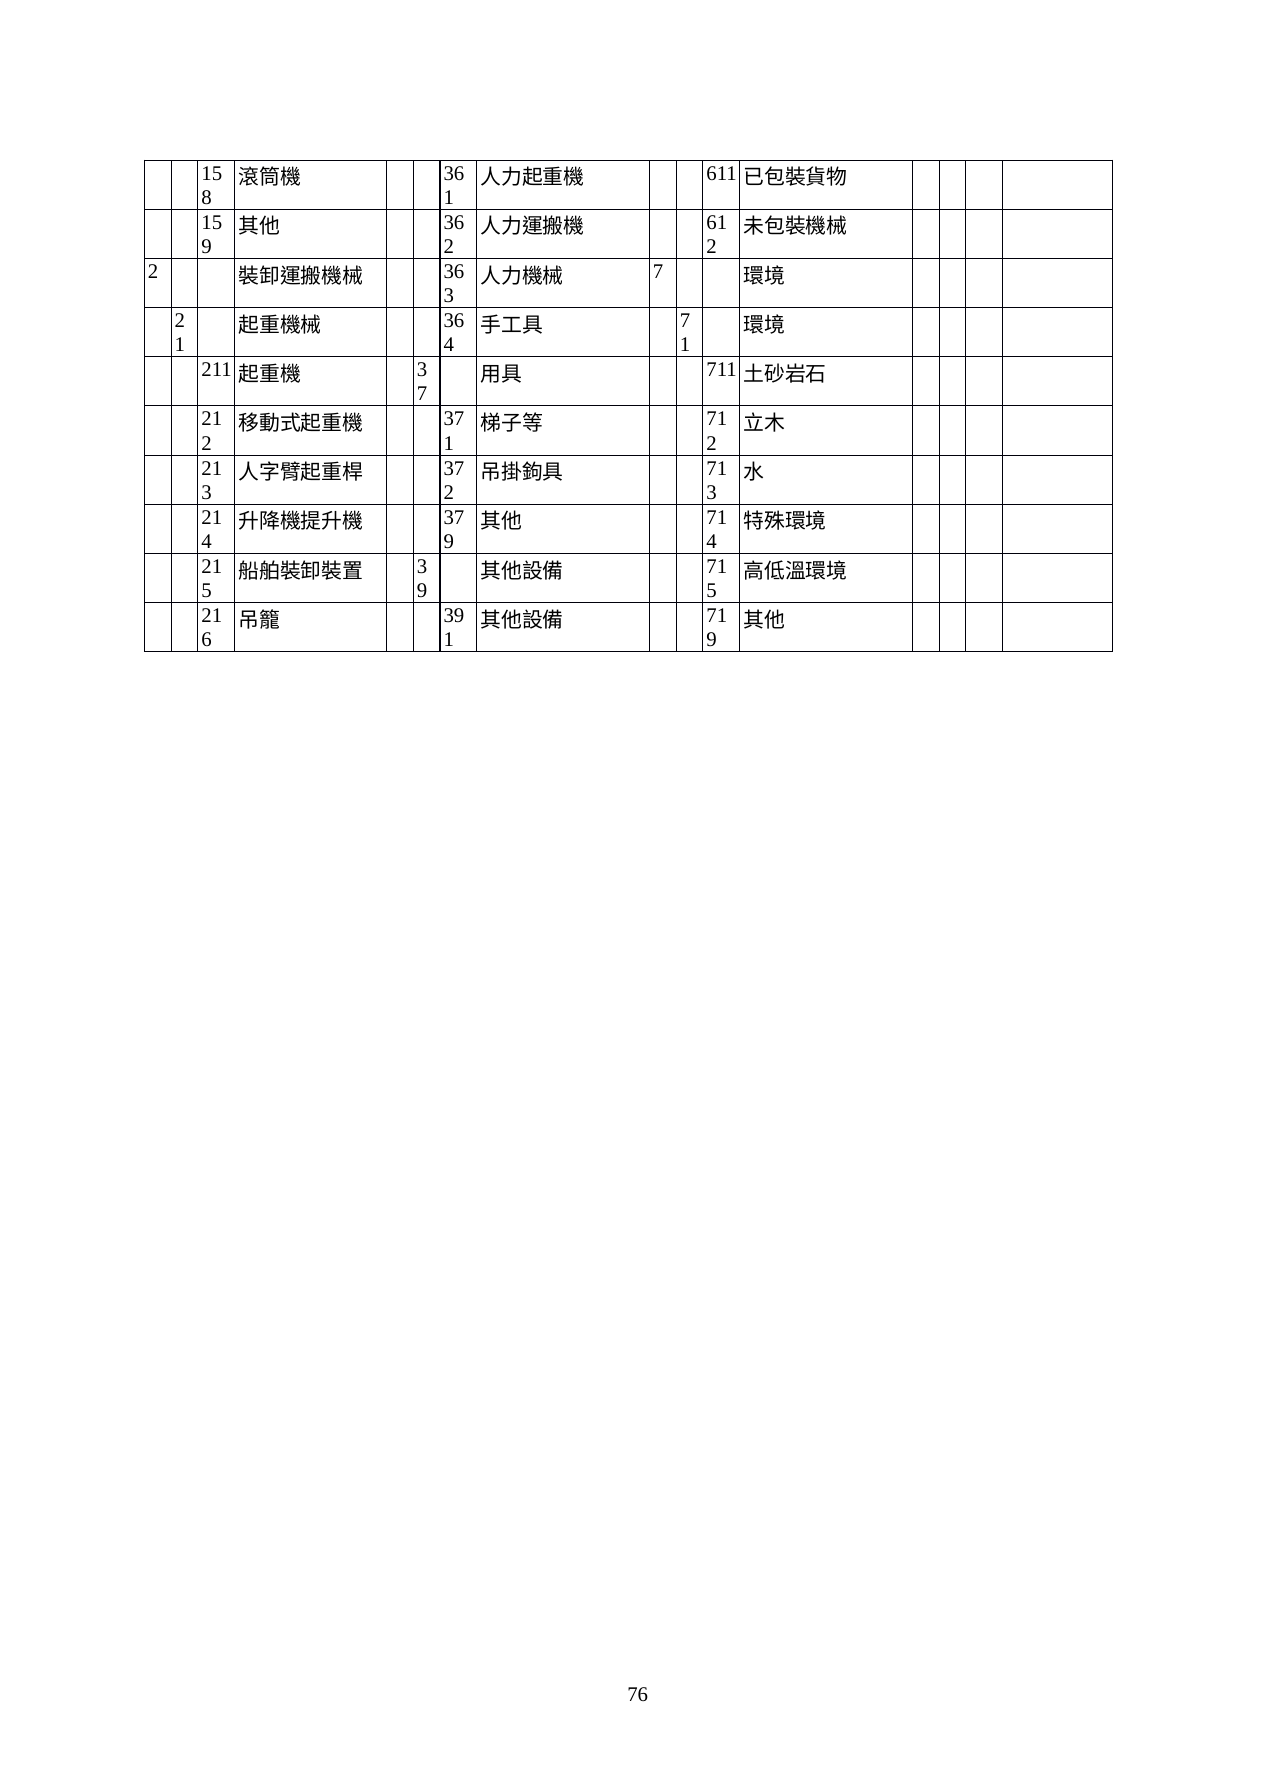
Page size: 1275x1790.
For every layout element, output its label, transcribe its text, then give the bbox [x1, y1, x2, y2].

table_cell [414, 505, 439, 553]
table_cell 其他設備 [477, 554, 649, 602]
table_cell [677, 603, 702, 651]
table_cell [1003, 406, 1112, 454]
table_cell [414, 210, 439, 258]
table_cell [966, 161, 1002, 209]
table_cell [1003, 259, 1112, 307]
table_cell [172, 161, 197, 209]
table_cell [387, 406, 413, 454]
table_cell [677, 161, 702, 209]
table_cell [650, 505, 676, 553]
table_cell [940, 161, 965, 209]
table_cell [913, 554, 939, 602]
table_cell [414, 161, 439, 209]
table_cell [172, 603, 197, 651]
table_cell 159 [198, 210, 234, 258]
table_cell 362 [441, 210, 476, 258]
table_cell 環境 [740, 308, 912, 356]
table_cell [677, 456, 702, 504]
table_cell [198, 259, 234, 307]
table_cell [913, 210, 939, 258]
table_cell 215 [198, 554, 234, 602]
table_cell [966, 259, 1002, 307]
table_cell [703, 308, 739, 356]
table_cell [441, 357, 476, 405]
table_cell [441, 554, 476, 602]
table_cell 611 [703, 161, 739, 209]
table_cell [940, 603, 965, 651]
table_cell 361 [441, 161, 476, 209]
table_cell [414, 406, 439, 454]
table_cell [387, 603, 413, 651]
table_cell [650, 554, 676, 602]
table_cell [966, 406, 1002, 454]
table_cell 其他設備 [477, 603, 649, 651]
table_cell [172, 210, 197, 258]
table_cell 土砂岩石 [740, 357, 912, 405]
table_cell [145, 406, 171, 454]
table_cell 391 [441, 603, 476, 651]
table_cell 人力機械 [477, 259, 649, 307]
table_cell [913, 505, 939, 553]
table_cell 移動式起重機 [235, 406, 386, 454]
table_cell [650, 603, 676, 651]
table_cell [677, 259, 702, 307]
table_cell [966, 603, 1002, 651]
table_cell 人字臂起重桿 [235, 456, 386, 504]
table_cell 363 [441, 259, 476, 307]
table_cell [966, 505, 1002, 553]
table_cell 滾筒機 [235, 161, 386, 209]
table_cell 起重機械 [235, 308, 386, 356]
table_cell [677, 357, 702, 405]
table_cell 211 [198, 357, 234, 405]
table_cell 711 [703, 357, 739, 405]
table_cell [414, 308, 439, 356]
table_cell [1003, 603, 1112, 651]
table_cell 216 [198, 603, 234, 651]
table_cell 612 [703, 210, 739, 258]
table_cell [145, 357, 171, 405]
table_cell 2 [145, 259, 171, 307]
table_cell [1003, 161, 1112, 209]
table_cell 升降機提升機 [235, 505, 386, 553]
table_cell 手工具 [477, 308, 649, 356]
table_cell [940, 554, 965, 602]
table_cell [1003, 210, 1112, 258]
table_cell 213 [198, 456, 234, 504]
table_cell [145, 603, 171, 651]
table_cell [940, 357, 965, 405]
table_cell 379 [441, 505, 476, 553]
table_cell [677, 554, 702, 602]
table_cell [650, 456, 676, 504]
table_cell 裝卸運搬機械 [235, 259, 386, 307]
table_cell [677, 406, 702, 454]
table_cell 39 [414, 554, 439, 602]
table_cell 環境 [740, 259, 912, 307]
table_cell 713 [703, 456, 739, 504]
table_cell [172, 505, 197, 553]
table_cell [387, 456, 413, 504]
table_cell 船舶裝卸裝置 [235, 554, 386, 602]
table_cell [650, 210, 676, 258]
table_cell 372 [441, 456, 476, 504]
table_cell [387, 210, 413, 258]
table_cell [913, 259, 939, 307]
table_cell [677, 210, 702, 258]
table_cell [387, 505, 413, 553]
table_cell [913, 161, 939, 209]
table_cell 立木 [740, 406, 912, 454]
table_cell [172, 554, 197, 602]
table_cell [940, 456, 965, 504]
table_cell [387, 308, 413, 356]
table_cell 人力運搬機 [477, 210, 649, 258]
table_cell [387, 554, 413, 602]
table_cell 158 [198, 161, 234, 209]
table_cell [650, 406, 676, 454]
table_cell [145, 161, 171, 209]
table_cell 吊籠 [235, 603, 386, 651]
table_cell [1003, 505, 1112, 553]
table_cell [940, 210, 965, 258]
table_cell 未包裝機械 [740, 210, 912, 258]
table_cell 214 [198, 505, 234, 553]
table_cell [387, 357, 413, 405]
table_cell [966, 210, 1002, 258]
table_cell [387, 259, 413, 307]
table_cell [1003, 456, 1112, 504]
table_cell 起重機 [235, 357, 386, 405]
table_cell [145, 505, 171, 553]
table_cell [145, 554, 171, 602]
table_cell [172, 357, 197, 405]
table_cell 37 [414, 357, 439, 405]
table_cell [145, 308, 171, 356]
table_cell [145, 456, 171, 504]
table_cell 714 [703, 505, 739, 553]
table_cell [677, 505, 702, 553]
table_cell 已包裝貨物 [740, 161, 912, 209]
table_cell [966, 308, 1002, 356]
table_cell 364 [441, 308, 476, 356]
table_cell 梯子等 [477, 406, 649, 454]
table_cell [913, 456, 939, 504]
table_cell [650, 308, 676, 356]
table_cell 212 [198, 406, 234, 454]
table_cell [145, 210, 171, 258]
table_cell 7 [650, 259, 676, 307]
table_cell [940, 406, 965, 454]
table_cell [387, 161, 413, 209]
table_cell [172, 259, 197, 307]
table_cell [172, 406, 197, 454]
table_cell 715 [703, 554, 739, 602]
table_cell [414, 259, 439, 307]
table_cell [940, 308, 965, 356]
table_cell [414, 603, 439, 651]
table_cell 吊掛鉤具 [477, 456, 649, 504]
table_cell [913, 308, 939, 356]
table_cell [172, 456, 197, 504]
table_cell [650, 161, 676, 209]
table_cell [1003, 308, 1112, 356]
table_cell [1003, 554, 1112, 602]
table_cell [940, 259, 965, 307]
table_cell [966, 554, 1002, 602]
table_cell [650, 357, 676, 405]
table_cell [198, 308, 234, 356]
table_cell [966, 357, 1002, 405]
table_cell 21 [172, 308, 197, 356]
table_cell 水 [740, 456, 912, 504]
table_cell 特殊環境 [740, 505, 912, 553]
table_cell 712 [703, 406, 739, 454]
table_cell 371 [441, 406, 476, 454]
table_cell 其他 [477, 505, 649, 553]
table_cell 用具 [477, 357, 649, 405]
table_cell [913, 406, 939, 454]
table_cell 719 [703, 603, 739, 651]
table_cell 71 [677, 308, 702, 356]
table_cell 人力起重機 [477, 161, 649, 209]
table_cell [913, 603, 939, 651]
table_cell 其他 [740, 603, 912, 651]
table_cell 高低溫環境 [740, 554, 912, 602]
table_cell [1003, 357, 1112, 405]
table_cell [703, 259, 739, 307]
table_cell [940, 505, 965, 553]
table_cell 其他 [235, 210, 386, 258]
table_cell [966, 456, 1002, 504]
table_cell [414, 456, 439, 504]
table_cell [913, 357, 939, 405]
